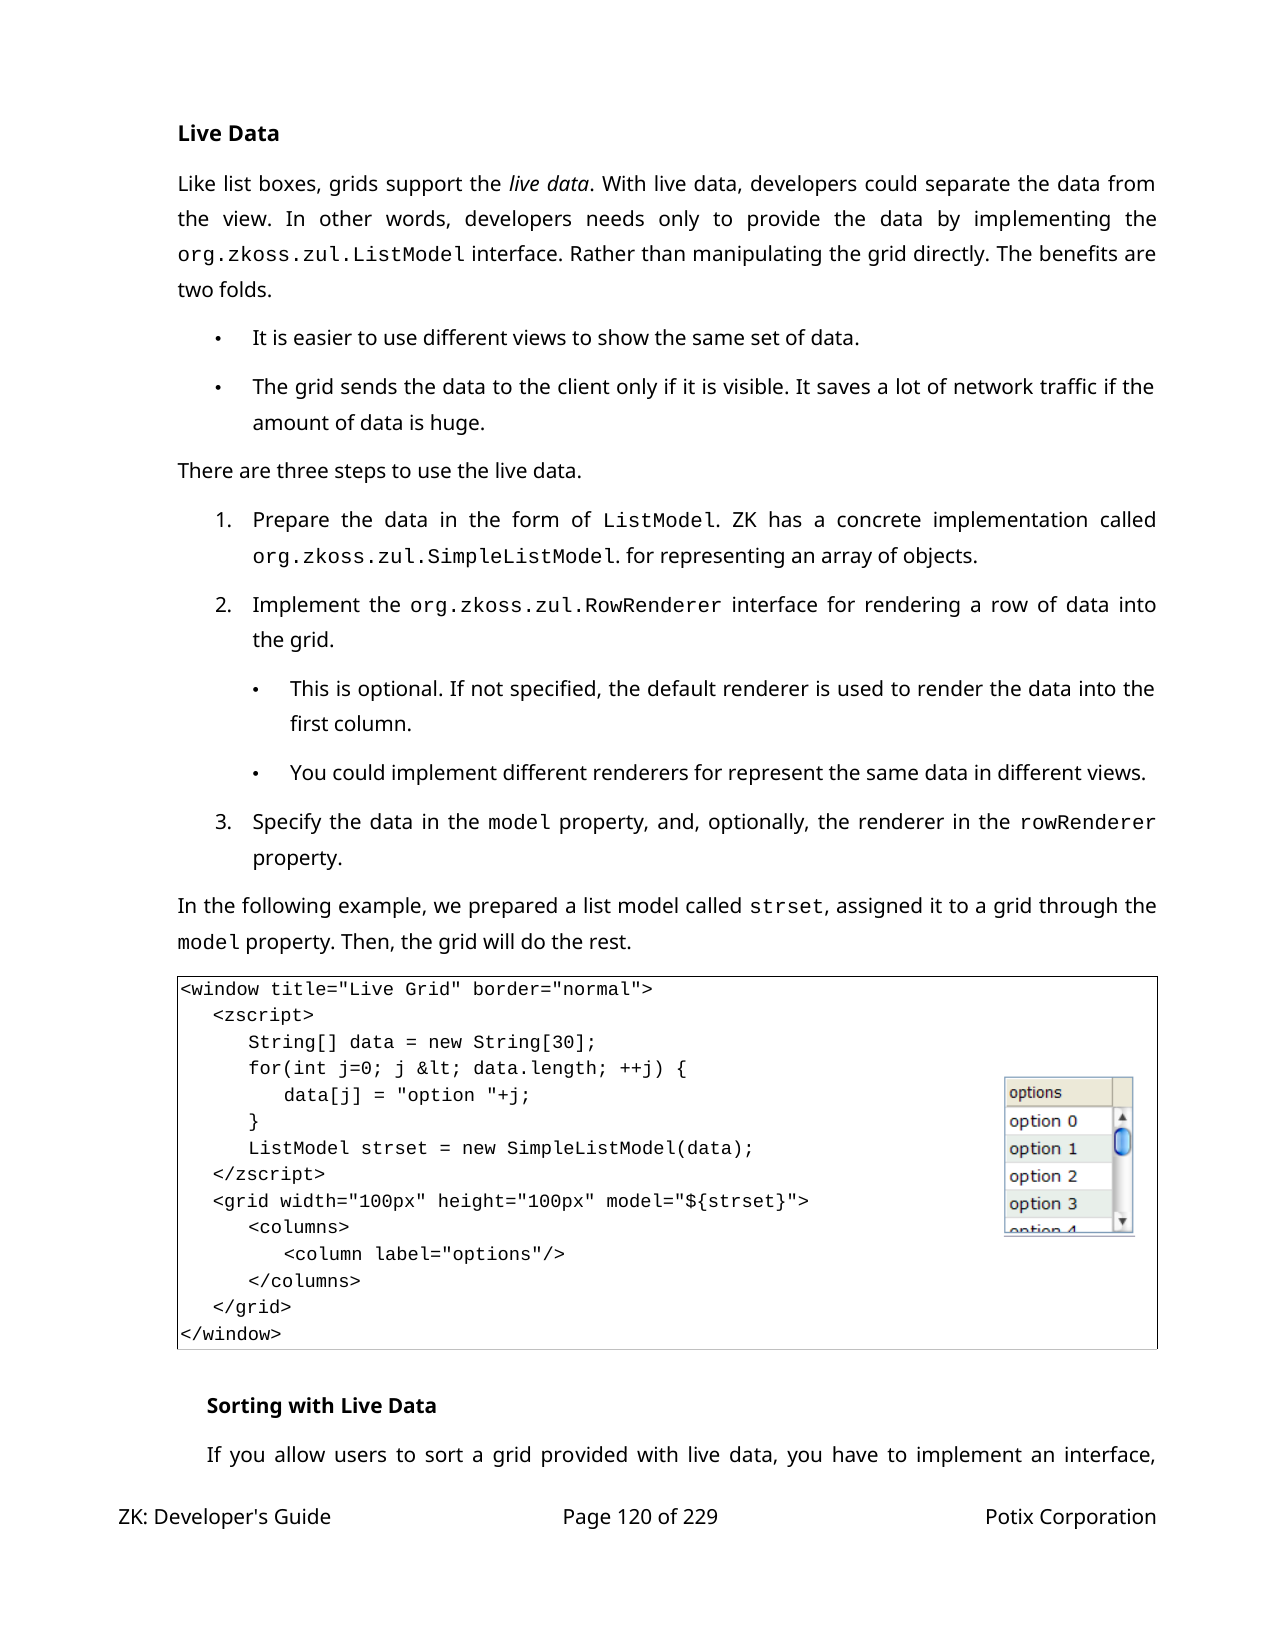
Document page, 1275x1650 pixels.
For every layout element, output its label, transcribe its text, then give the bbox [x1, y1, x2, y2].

list Prepare the data in the form of ListModel. ZK has a concrete implementation called org.zkoss.zul.SimpleListModel. for representing an array of objects. [215, 505, 1157, 569]
list Specify the data in the model property, and, optionally, the renderer in the rowRenderer property. [215, 807, 1157, 871]
text Like list boxes, grids support the live data. With live data, developers could separate the data from the view. In other words, developers needs only to provide the data by implementing the org.zkoss.zul.ListModel interface. Rather than manipulating the grid directly. The benefits are two folds. [177, 169, 1157, 303]
subtitle Sorting with Live Data [207, 1391, 1157, 1420]
subtitle Live Data [177, 118, 1157, 148]
text <window title="Live Grid" border="normal"> <zscript> String[] data = new String[30]; for(int j=0; j &lt; data.length; ++j) { data[j] = "option "+j; } ListModel strset = new SimpleListModel(data); </zscript> <grid width="100px" height="100px" model="${strset}"> <columns> <column label="options"/> </columns> </grid> </window> [178, 977, 1157, 1349]
picture [1003, 1073, 1135, 1237]
list Implement the org.zkoss.zul.RowRenderer interface for rendering a row of data into the grid. [215, 590, 1157, 654]
text If you allow users to sort a grid provided with live data, you have to implement an interface, [207, 1440, 1157, 1468]
list This is optional. If not specified, the default renderer is used to render the data into the first column. [252, 674, 1157, 738]
list The grid sends the data to the client only if it is visible. It saves a lot of network traffic if the amount of data is huge. [215, 372, 1157, 436]
list You could implement different renderers for represent the same data in different views. [252, 758, 1157, 787]
text In the following example, we prepared a list model called strset, assigned it to a grid through the model property. Then, the grid will do the rest. [177, 892, 1157, 956]
list It is easier to use different views to show the same set of data. [215, 323, 1157, 352]
text There are three steps to use the live data. [177, 456, 1157, 485]
